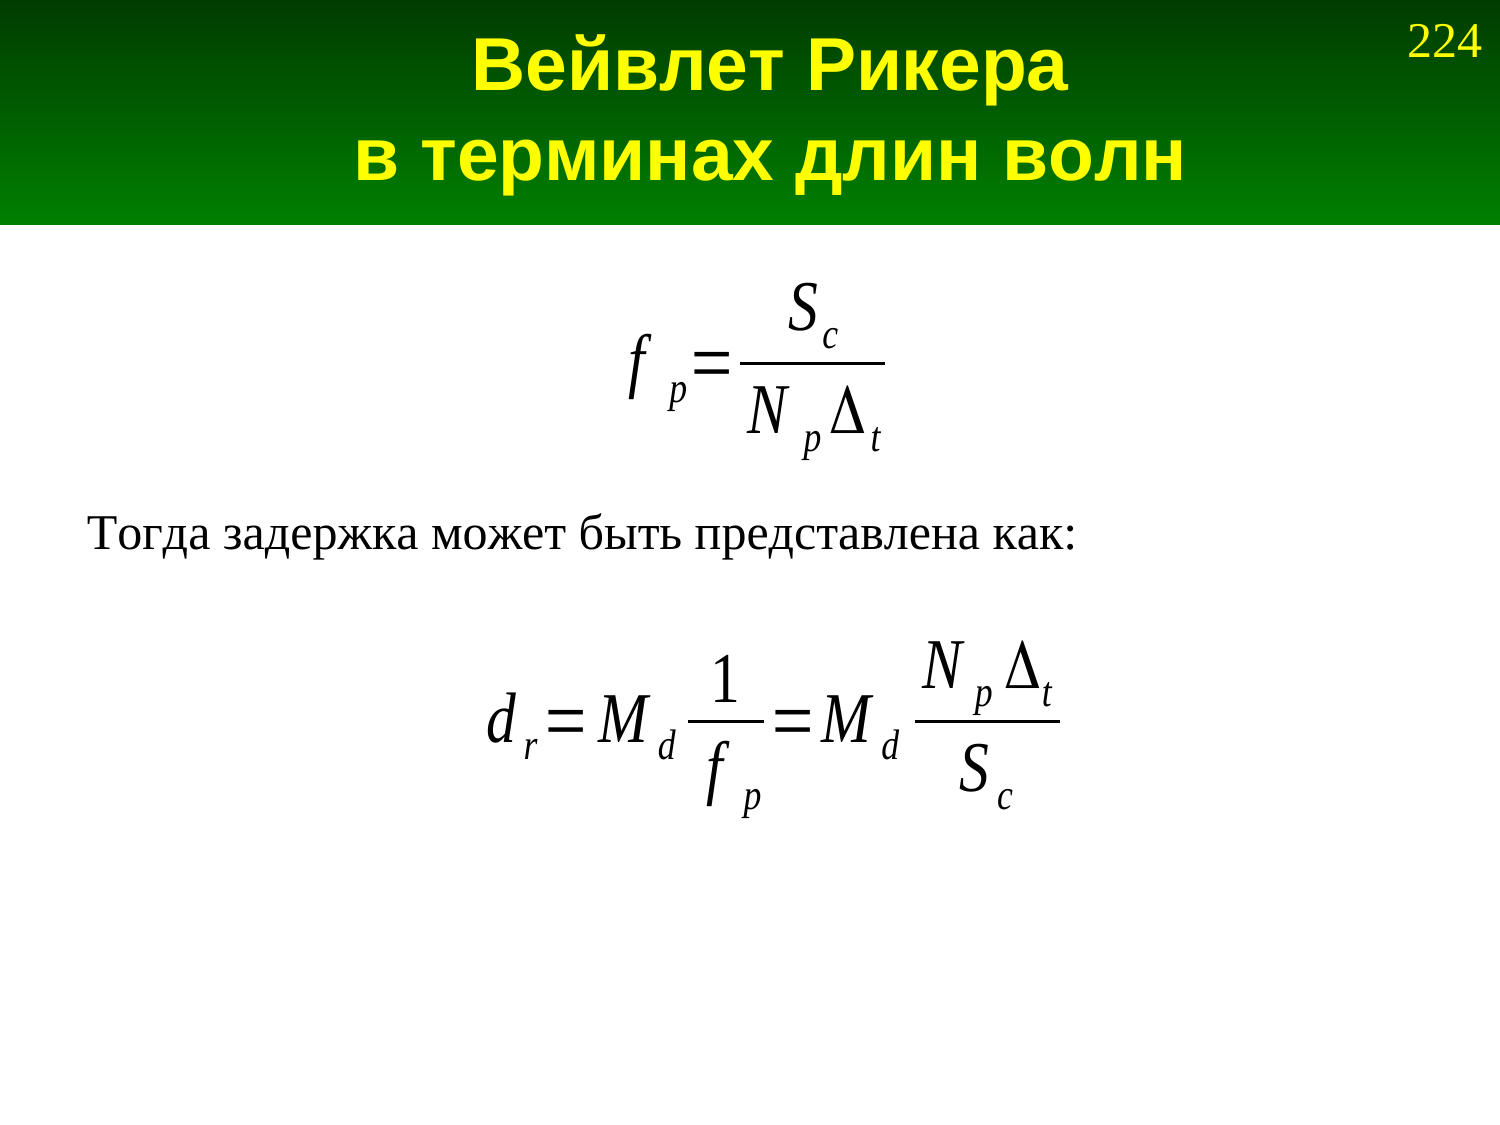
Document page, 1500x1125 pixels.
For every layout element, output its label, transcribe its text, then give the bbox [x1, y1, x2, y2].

text_box Тогда задержка может быть представлена как: [72, 492, 1093, 567]
title Вейвлет Рикера в терминах длин волн [100, 7, 1441, 204]
chart [471, 625, 1075, 819]
chart [602, 267, 902, 461]
